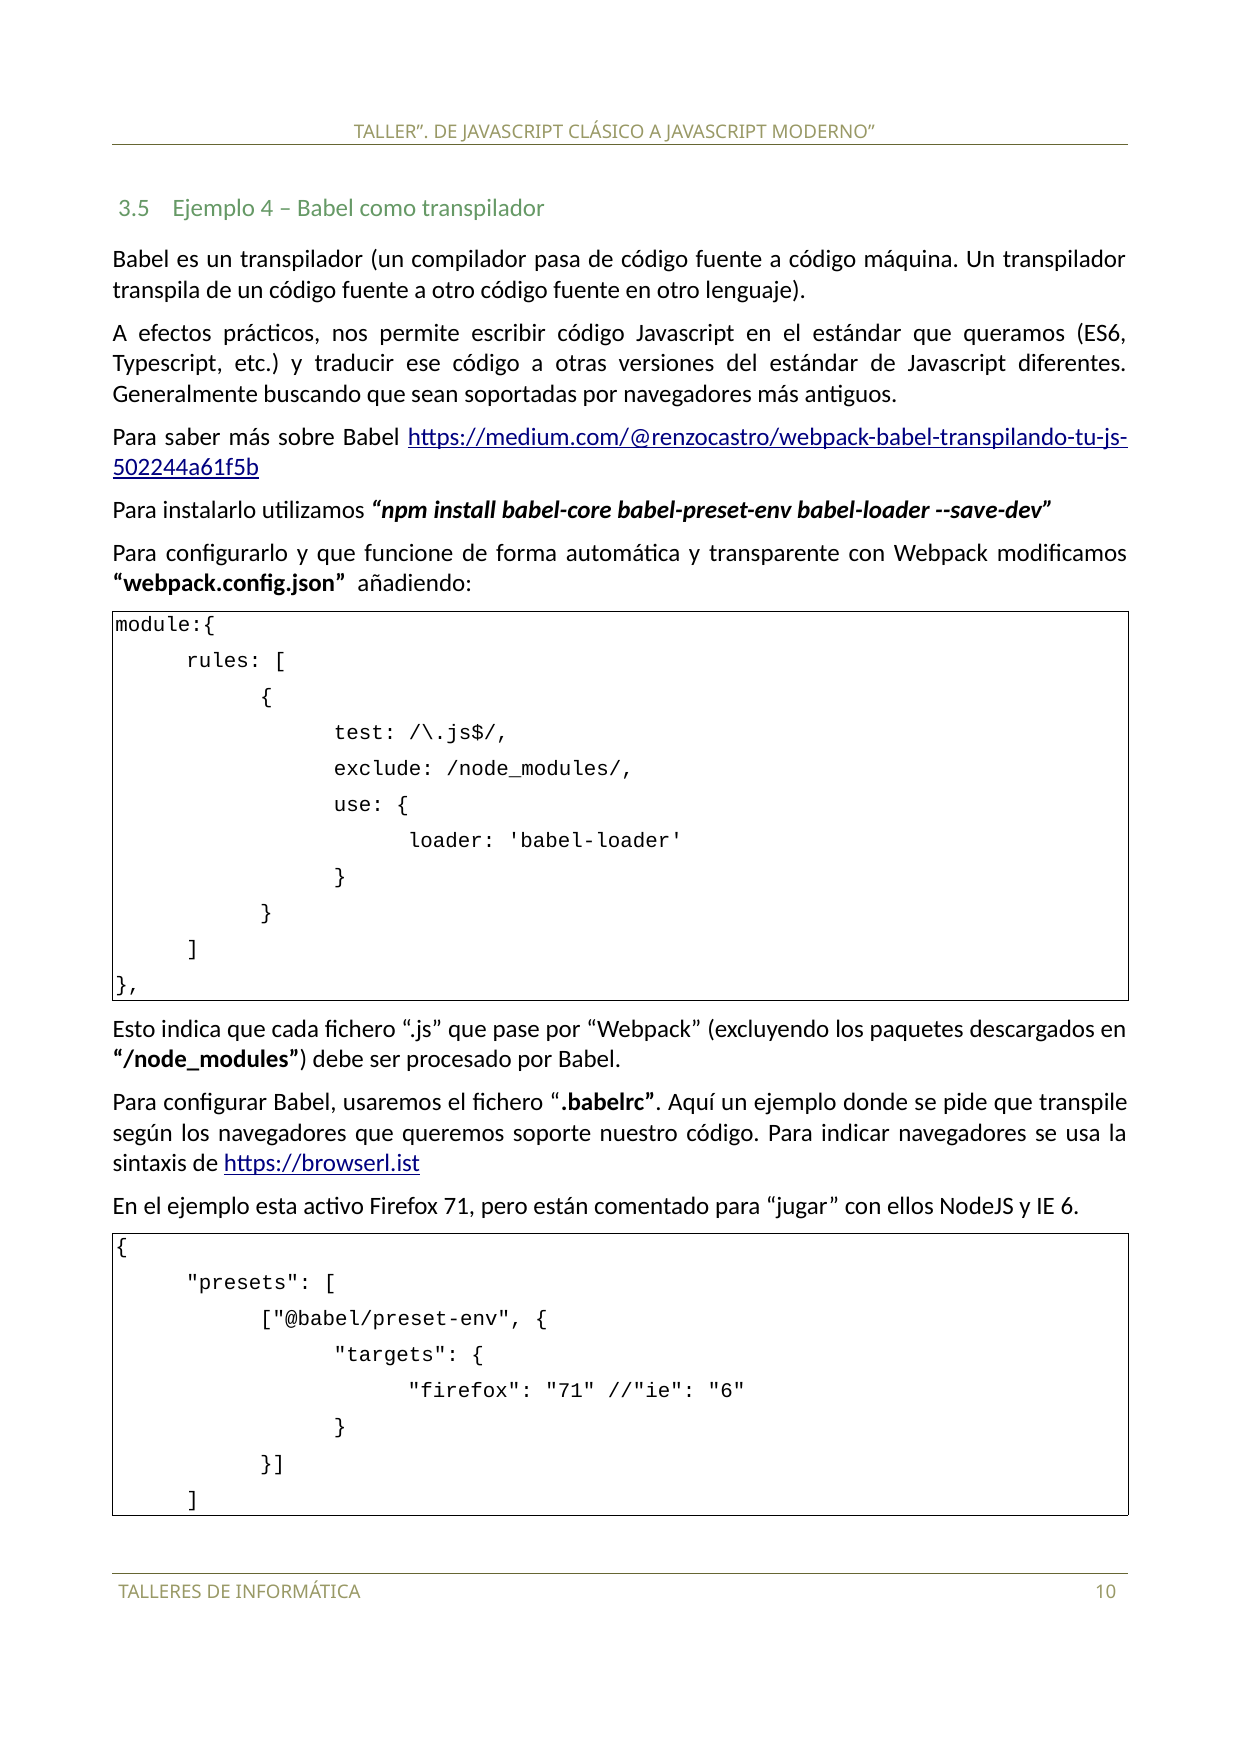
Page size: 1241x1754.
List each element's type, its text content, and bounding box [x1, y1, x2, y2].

text loader: 'babel-loader' [113, 827, 1128, 853]
text }] [113, 1449, 1128, 1476]
subtitle Ejemplo 4 – Babel como transpilador [112, 192, 1128, 223]
text exclude: /node_modules/, [113, 755, 1128, 781]
text ["@babel/preset-env", { [113, 1305, 1128, 1332]
text Para saber más sobre Babel https://medium.com/@renzocastro/webpack-babel-transpilando-tu-js-502244a61f5b [112, 421, 1128, 482]
text module:{ [113, 612, 1128, 637]
text Para instalarlo utilizamos “npm install babel-core babel-preset-env babel-loader --save-dev” [112, 494, 1128, 525]
text use: { [113, 791, 1128, 817]
text Esto indica que cada fichero “.js” que pase por “Webpack” (excluyendo los paquetes descargados en “/node_modules”) debe ser procesado por Babel. [112, 1013, 1128, 1074]
text rules: [ [113, 647, 1128, 673]
text Para configurarlo y que funcione de forma automática y transparente con Webpack modificamos “webpack.config.json” añadiendo: [112, 537, 1128, 598]
text } [113, 1413, 1128, 1440]
text "targets": { [113, 1341, 1128, 1368]
text } [113, 863, 1128, 889]
text "presets": [ [113, 1269, 1128, 1296]
text ] [113, 1486, 1128, 1515]
text En el ejemplo esta activo Firefox 71, pero están comentado para “jugar” con ellos NodeJS y IE 6. [112, 1190, 1128, 1221]
text Para configurar Babel, usaremos el fichero “.babelrc”. Aquí un ejemplo donde se pide que transpile según los navegadores que queremos soporte nuestro código. Para indicar navegadores se usa la sintaxis de https://browserl.ist [112, 1086, 1128, 1178]
text { [113, 1234, 1128, 1260]
text A efectos prácticos, nos permite escribir código Javascript en el estándar que queramos (ES6, Typescript, etc.) y traducir ese código a otras versiones del estándar de Javascript diferentes. Generalmente buscando que sean soportadas por navegadores más antiguos. [112, 317, 1128, 408]
text "firefox": "71" //"ie": "6" [113, 1377, 1128, 1404]
text } [113, 899, 1128, 926]
text Babel es un transpilador (un compilador pasa de código fuente a código máquina. Un transpilador transpila de un código fuente a otro código fuente en otro lenguaje). [112, 243, 1128, 304]
text }, [113, 971, 1128, 1000]
text ] [113, 935, 1128, 962]
text test: /\.js$/, [113, 719, 1128, 745]
text { [113, 683, 1128, 709]
